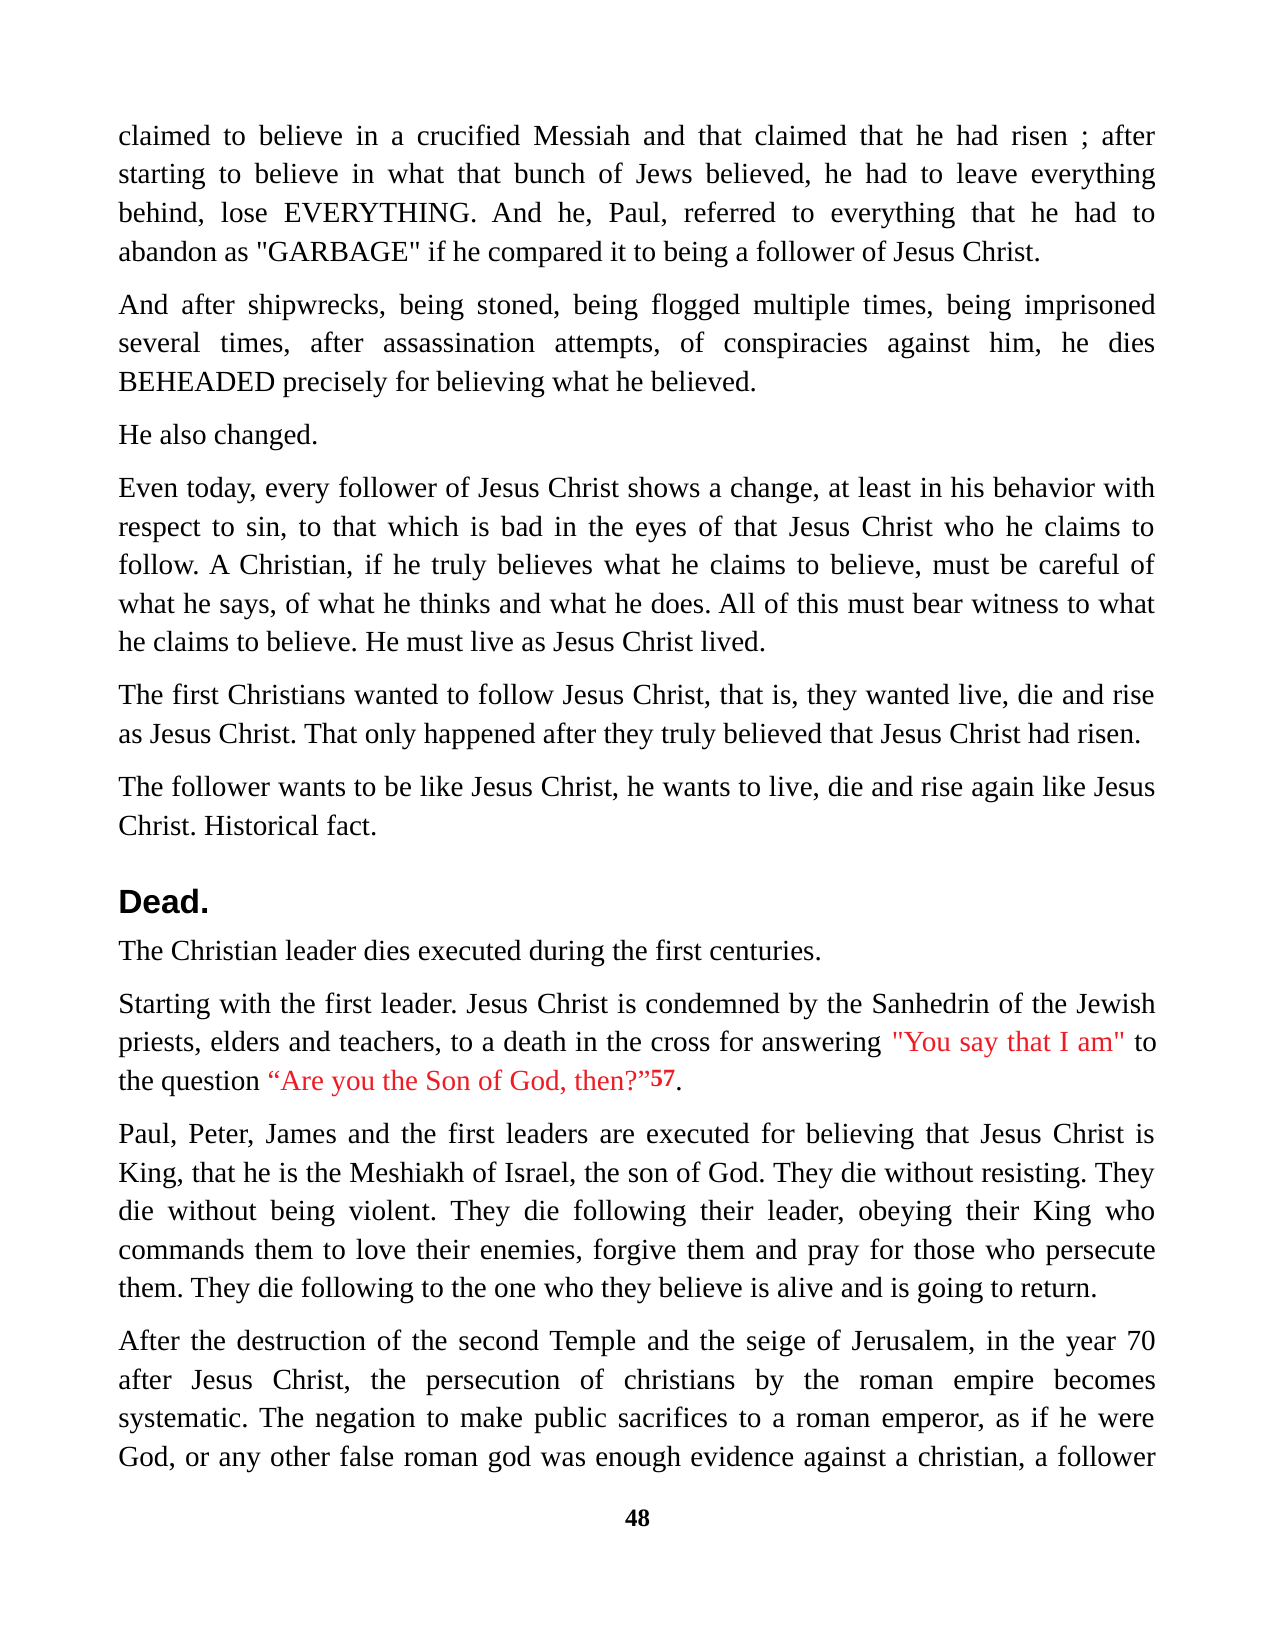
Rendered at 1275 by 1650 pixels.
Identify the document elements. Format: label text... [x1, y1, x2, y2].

text Starting with the first leader. Jesus Christ is condemned by the Sanhedrin of the Jewish priests, elders and teachers, to a death in the cross for answering "You say that I am" to the question “Are you the Son of God, then?”. [118, 986, 1157, 1097]
text Paul, Peter, James and the first leaders are executed for believing that Jesus Christ is King, that he is the Meshiakh of Israel, the son of God. They die without resisting. They die without being violent. They die following their leader, obeying their King who commands them to love their enemies, forgive them and pray for those who persecute them. They die following to the one who they believe is alive and is going to return. [118, 1116, 1157, 1304]
text And after shipwrecks, being stoned, being flogged multiple times, being imprisoned several times, after assassination attempts, of conspiracies against him, he dies BEHEADED precisely for believing what he believed. [118, 287, 1157, 397]
text The first Christians wanted to follow Jesus Christ, that is, they wanted live, die and rise as Jesus Christ. That only happened after they truly believed that Jesus Christ had risen. [118, 677, 1157, 749]
text Even today, every follower of Jesus Christ shows a change, at least in his behavior with respect to sin, to that which is bad in the eyes of that Jesus Christ who he claims to follow. A Christian, if he truly believes what he claims to believe, must be careful of what he says, of what he thinks and what he does. All of this must bear witness to what he claims to believe. He must live as Jesus Christ lived. [118, 470, 1157, 658]
text After the destruction of the second Temple and the seige of Jerusalem, in the year 70 after Jesus Christ, the persecution of christians by the roman empire becomes systematic. The negation to make public sacrifices to a roman emperor, as if he were God, or any other false roman god was enough evidence against a christian, a follower [118, 1323, 1157, 1473]
text The follower wants to be like Jesus Christ, he wants to live, die and rise again like Jesus Christ. Historical fact. [118, 769, 1157, 841]
subtitle Dead. [118, 882, 1157, 920]
text He also changed. [118, 417, 1157, 451]
text claimed to believe in a crucified Messiah and that claimed that he had risen ; after starting to believe in what that bunch of Jews believed, he had to leave everything behind, lose EVERYTHING. And he, Paul, referred to everything that he had to abandon as "GARBAGE" if he compared it to being a follower of Jesus Christ. [118, 118, 1157, 267]
text The Christian leader dies executed during the first centuries. [118, 933, 1157, 966]
